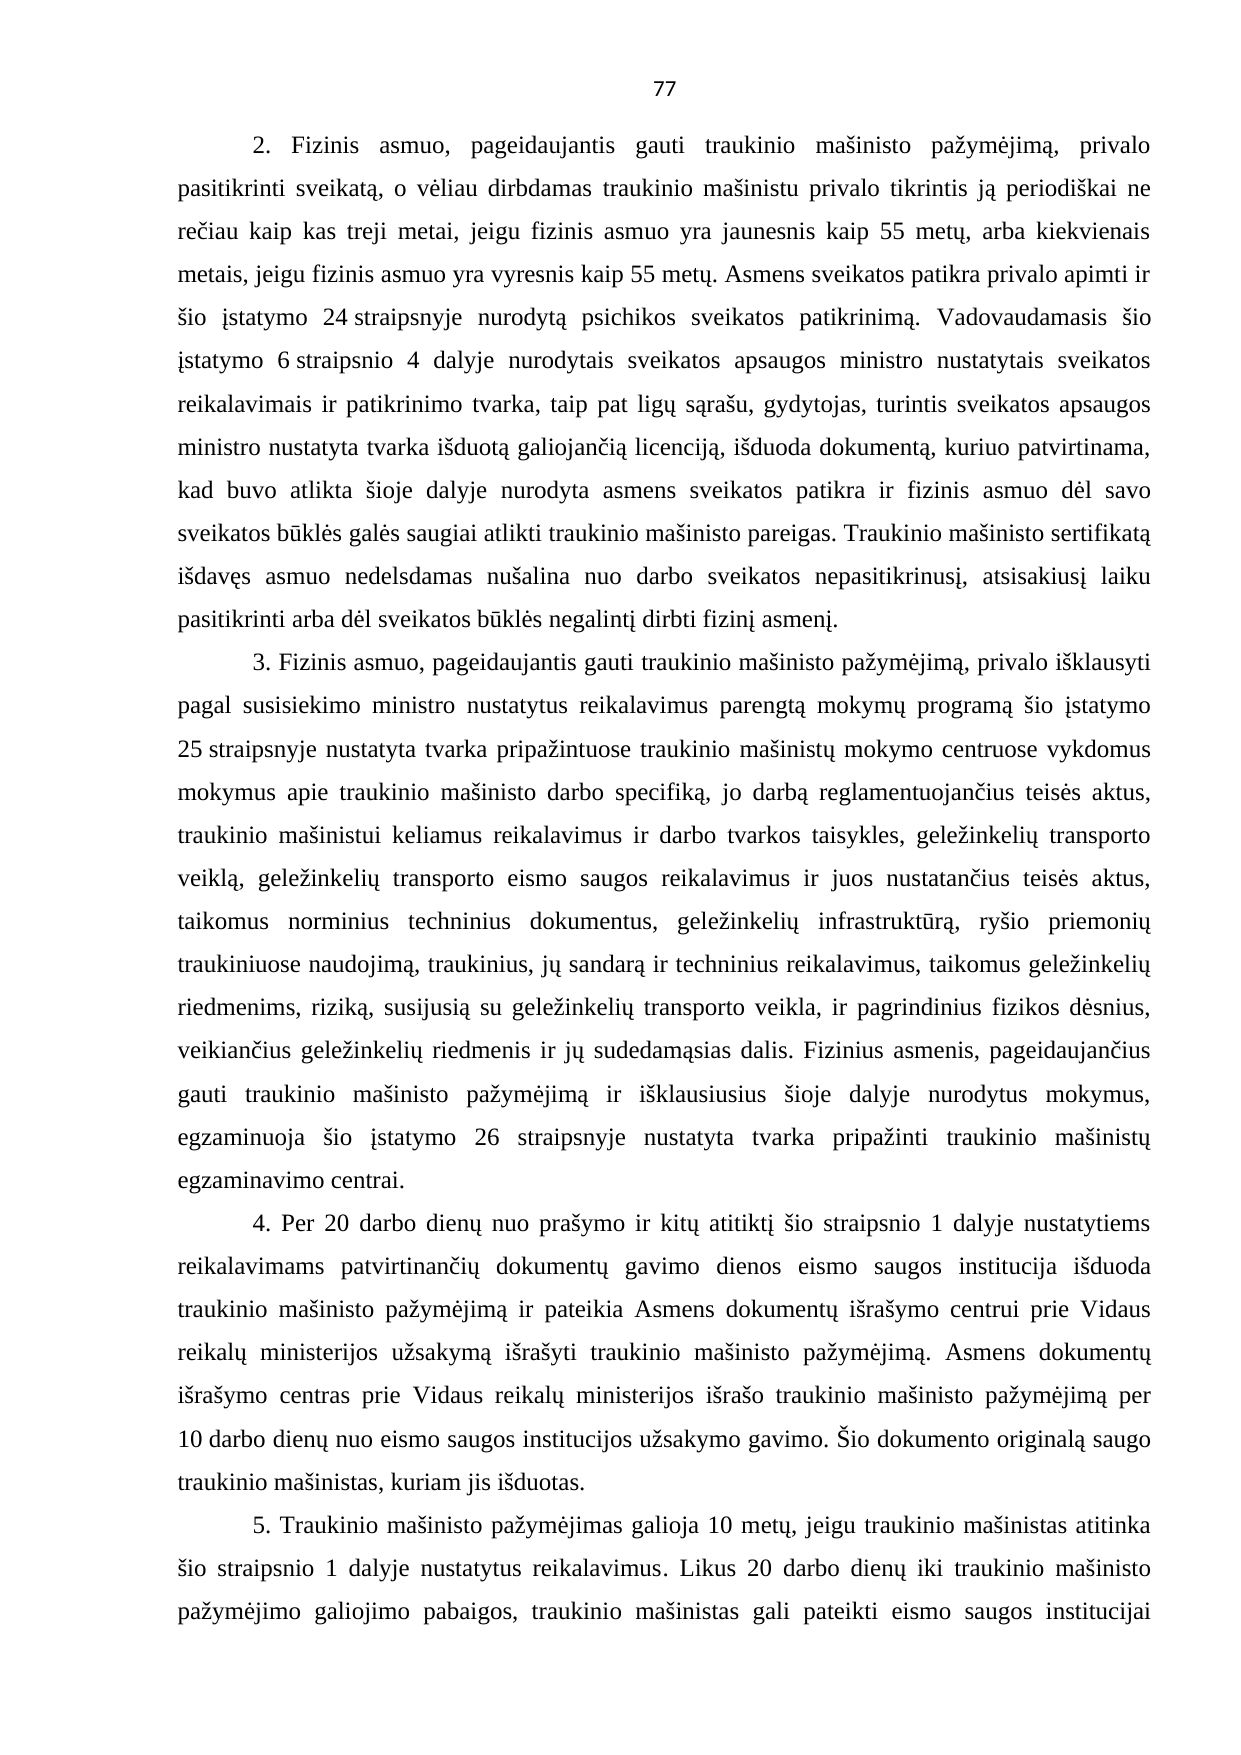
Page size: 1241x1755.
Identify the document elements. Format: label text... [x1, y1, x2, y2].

text 5. Traukinio mašinisto pažymėjimas galioja 10 metų, jeigu traukinio mašinistas atitinka šio straipsnio 1 dalyje nustatytus reikalavimus. Likus 20 darbo dienų iki traukinio mašinisto pažymėjimo galiojimo pabaigos, traukinio mašinistas gali pateikti eismo saugos institucijai [177, 1510, 1152, 1625]
text 2. Fizinis asmuo, pageidaujantis gauti traukinio mašinisto pažymėjimą, privalo pasitikrinti sveikatą, o vėliau dirbdamas traukinio mašinistu privalo tikrintis ją periodiškai ne rečiau kaip kas treji metai, jeigu fizinis asmuo yra jaunesnis kaip 55 metų, arba kiekvienais metais, jeigu fizinis asmuo yra vyresnis kaip 55 metų. Asmens sveikatos patikra privalo apimti ir šio įstatymo 24 straipsnyje nurodytą psichikos sveikatos patikrinimą. Vadovaudamasis šio įstatymo 6 straipsnio 4 dalyje nurodytais sveikatos apsaugos ministro nustatytais sveikatos reikalavimais ir patikrinimo tvarka, taip pat ligų sąrašu, gydytojas, turintis sveikatos apsaugos ministro nustatyta tvarka išduotą galiojančią licenciją, išduoda dokumentą, kuriuo patvirtinama, kad buvo atlikta šioje dalyje nurodyta asmens sveikatos patikra ir fizinis asmuo dėl savo sveikatos būklės galės saugiai atlikti traukinio mašinisto pareigas. Traukinio mašinisto sertifikatą išdavęs asmuo nedelsdamas nušalina nuo darbo sveikatos nepasitikrinusį, atsisakiusį laiku pasitikrinti arba dėl sveikatos būklės negalintį dirbti fizinį asmenį. [177, 130, 1152, 633]
text 4. Per 20 darbo dienų nuo prašymo ir kitų atitiktį šio straipsnio 1 dalyje nustatytiems reikalavimams patvirtinančių dokumentų gavimo dienos eismo saugos institucija išduoda traukinio mašinisto pažymėjimą ir pateikia Asmens dokumentų išrašymo centrui prie Vidaus reikalų ministerijos užsakymą išrašyti traukinio mašinisto pažymėjimą. Asmens dokumentų išrašymo centras prie Vidaus reikalų ministerijos išrašo traukinio mašinisto pažymėjimą per 10 darbo dienų nuo eismo saugos institucijos užsakymo gavimo. Šio dokumento originalą saugo traukinio mašinistas, kuriam jis išduotas. [177, 1208, 1152, 1496]
text 3. Fizinis asmuo, pageidaujantis gauti traukinio mašinisto pažymėjimą, privalo išklausyti pagal susisiekimo ministro nustatytus reikalavimus parengtą mokymų programą šio įstatymo 25 straipsnyje nustatyta tvarka pripažintuose traukinio mašinistų mokymo centruose vykdomus mokymus apie traukinio mašinisto darbo specifiką, jo darbą reglamentuojančius teisės aktus, traukinio mašinistui keliamus reikalavimus ir darbo tvarkos taisykles, geležinkelių transporto veiklą, geležinkelių transporto eismo saugos reikalavimus ir juos nustatančius teisės aktus, taikomus norminius techninius dokumentus, geležinkelių infrastruktūrą, ryšio priemonių traukiniuose naudojimą, traukinius, jų sandarą ir techninius reikalavimus, taikomus geležinkelių riedmenims, riziką, susijusią su geležinkelių transporto veikla, ir pagrindinius fizikos dėsnius, veikiančius geležinkelių riedmenis ir jų sudedamąsias dalis. Fizinius asmenis, pageidaujančius gauti traukinio mašinisto pažymėjimą ir išklausiusius šioje dalyje nurodytus mokymus, egzaminuoja šio įstatymo 26 straipsnyje nustatyta tvarka pripažinti traukinio mašinistų egzaminavimo centrai. [177, 647, 1152, 1194]
